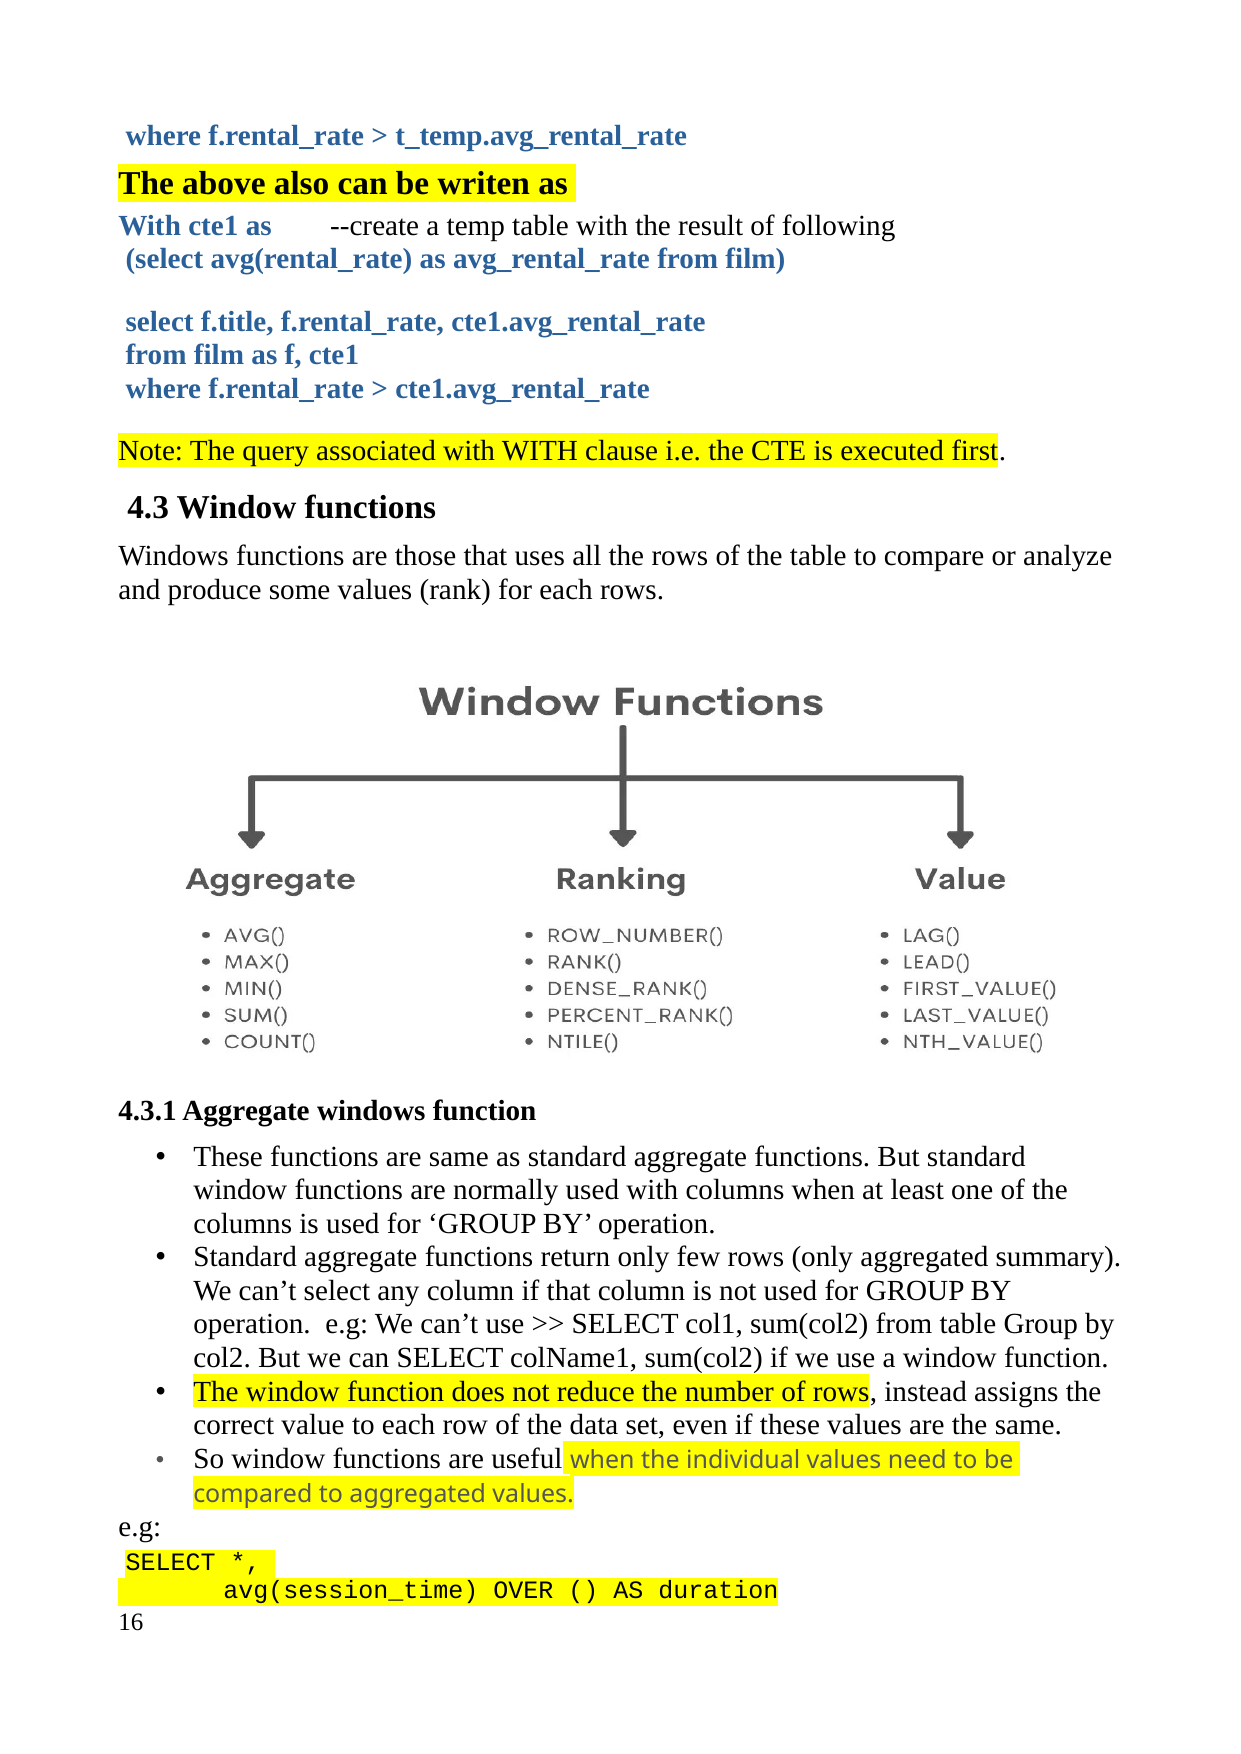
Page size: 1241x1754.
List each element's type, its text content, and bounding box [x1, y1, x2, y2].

text Note: The query associated with WITH clause i.e. the CTE is executed first. [118, 433, 1122, 467]
list The window function does not reduce the number of rows, instead assigns the correct value to each row of the data set, even if these values are the same. [156, 1374, 1122, 1441]
subtitle 4.3.1 Aggregate windows function [118, 649, 1122, 1126]
text SELECT *, [118, 1543, 1122, 1578]
text The above also can be writen as [118, 163, 1122, 202]
picture [156, 659, 1080, 1093]
text e.g: [118, 1509, 1122, 1543]
text With cte1 as --create a temp table with the result of following [118, 208, 1122, 241]
text select f.title, f.rental_rate, cte1.avg_rental_rate [118, 304, 1122, 337]
list Standard aggregate functions return only few rows (only aggregated summary). We can’t select any column if that column is not used for GROUP BY operation. e.g: We can’t use >> SELECT col1, sum(col2) from table Group by col2. But we can SELECT colName1, sum(col2) if we use a window function. [156, 1239, 1122, 1374]
list So window functions are useful when the individual values need to be compared to aggregated values. [156, 1441, 1122, 1509]
list These functions are same as standard aggregate functions. But standard window functions are normally used with columns when at least one of the columns is used for ‘GROUP BY’ operation. [156, 1139, 1122, 1239]
text avg(session_time) OVER () AS duration [118, 1578, 1122, 1606]
subtitle 4.3 Window functions [118, 487, 1107, 526]
list where f.rental_rate > t_temp.avg_rental_rate [81, 118, 1122, 152]
text Windows functions are those that uses all the rows of the table to compare or analyze and produce some values (rank) for each rows. [118, 538, 1122, 605]
text from film as f, cte1 [118, 337, 1122, 371]
text (select avg(rental_rate) as avg_rental_rate from film) [118, 241, 1122, 275]
text where f.rental_rate > cte1.avg_rental_rate [118, 371, 1122, 404]
